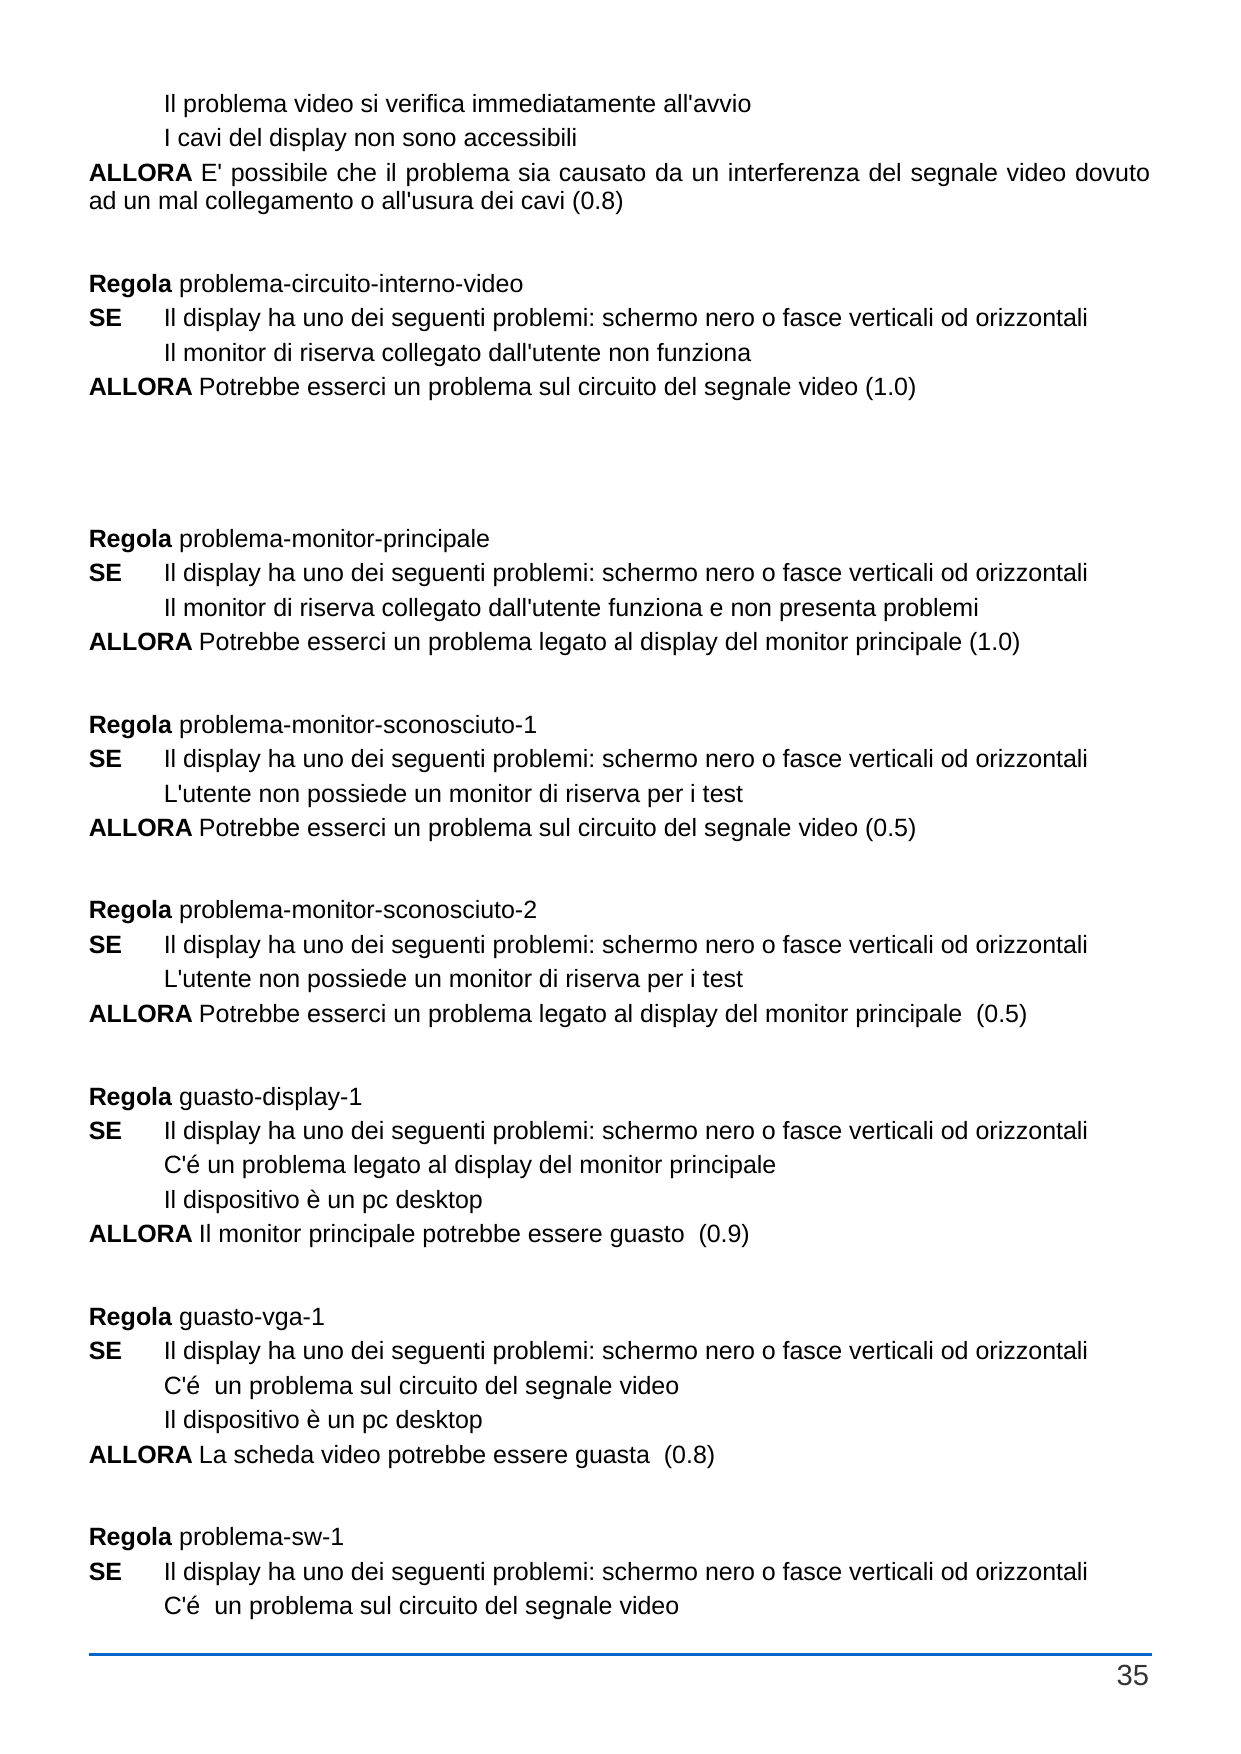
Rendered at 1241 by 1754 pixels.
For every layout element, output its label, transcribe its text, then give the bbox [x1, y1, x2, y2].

text SE Il display ha uno dei seguenti problemi: schermo nero o fasce verticali od orizzontali [88, 930, 1152, 959]
text ALLORA Il monitor principale potrebbe essere guasto (0.9) [88, 1219, 1152, 1248]
text L'utente non possiede un monitor di riserva per i test [88, 964, 1152, 993]
text SE Il display ha uno dei seguenti problemi: schermo nero o fasce verticali od orizzontali [88, 558, 1152, 587]
text Il monitor di riserva collegato dall'utente non funziona [88, 338, 1152, 366]
text Regola problema-circuito-interno-video [88, 269, 1152, 297]
text Regola problema-monitor-sconosciuto-2 [88, 896, 1152, 924]
text SE Il display ha uno dei seguenti problemi: schermo nero o fasce verticali od orizzontali [88, 303, 1152, 332]
text Il dispositivo è un pc desktop [88, 1185, 1152, 1214]
text SE Il display ha uno dei seguenti problemi: schermo nero o fasce verticali od orizzontali [88, 1116, 1152, 1145]
text ALLORA Potrebbe esserci un problema sul circuito del segnale video (0.5) [88, 813, 1152, 842]
text SE Il display ha uno dei seguenti problemi: schermo nero o fasce verticali od orizzontali [88, 744, 1152, 773]
text C'é un problema sul circuito del segnale video [88, 1371, 1152, 1399]
text ALLORA La scheda video potrebbe essere guasta (0.8) [88, 1440, 1152, 1468]
text L'utente non possiede un monitor di riserva per i test [88, 778, 1152, 807]
text Regola problema-sw-1 [88, 1522, 1152, 1551]
text ALLORA E' possibile che il problema sia causato da un interferenza del segnale video dovuto ad un mal collegamento o all'usura dei cavi (0.8) [88, 157, 1152, 215]
text ALLORA Potrebbe esserci un problema legato al display del monitor principale (0.5) [88, 999, 1152, 1028]
text Il monitor di riserva collegato dall'utente funziona e non presenta problemi [88, 593, 1152, 621]
text Il problema video si verifica immediatamente all'avvio [88, 88, 1152, 117]
text C'é un problema legato al display del monitor principale [88, 1150, 1152, 1179]
text Regola guasto-display-1 [88, 1081, 1152, 1110]
text SE Il display ha uno dei seguenti problemi: schermo nero o fasce verticali od orizzontali [88, 1557, 1152, 1586]
text ALLORA Potrebbe esserci un problema sul circuito del segnale video (1.0) [88, 372, 1152, 401]
text Regola guasto-vga-1 [88, 1302, 1152, 1331]
text ALLORA Potrebbe esserci un problema legato al display del monitor principale (1.0) [88, 627, 1152, 656]
text I cavi del display non sono accessibili [88, 123, 1152, 152]
text C'é un problema sul circuito del segnale video [88, 1591, 1152, 1620]
text Il dispositivo è un pc desktop [88, 1405, 1152, 1434]
text SE Il display ha uno dei seguenti problemi: schermo nero o fasce verticali od orizzontali [88, 1336, 1152, 1365]
text Regola problema-monitor-principale [88, 524, 1152, 552]
text Regola problema-monitor-sconosciuto-1 [88, 709, 1152, 738]
